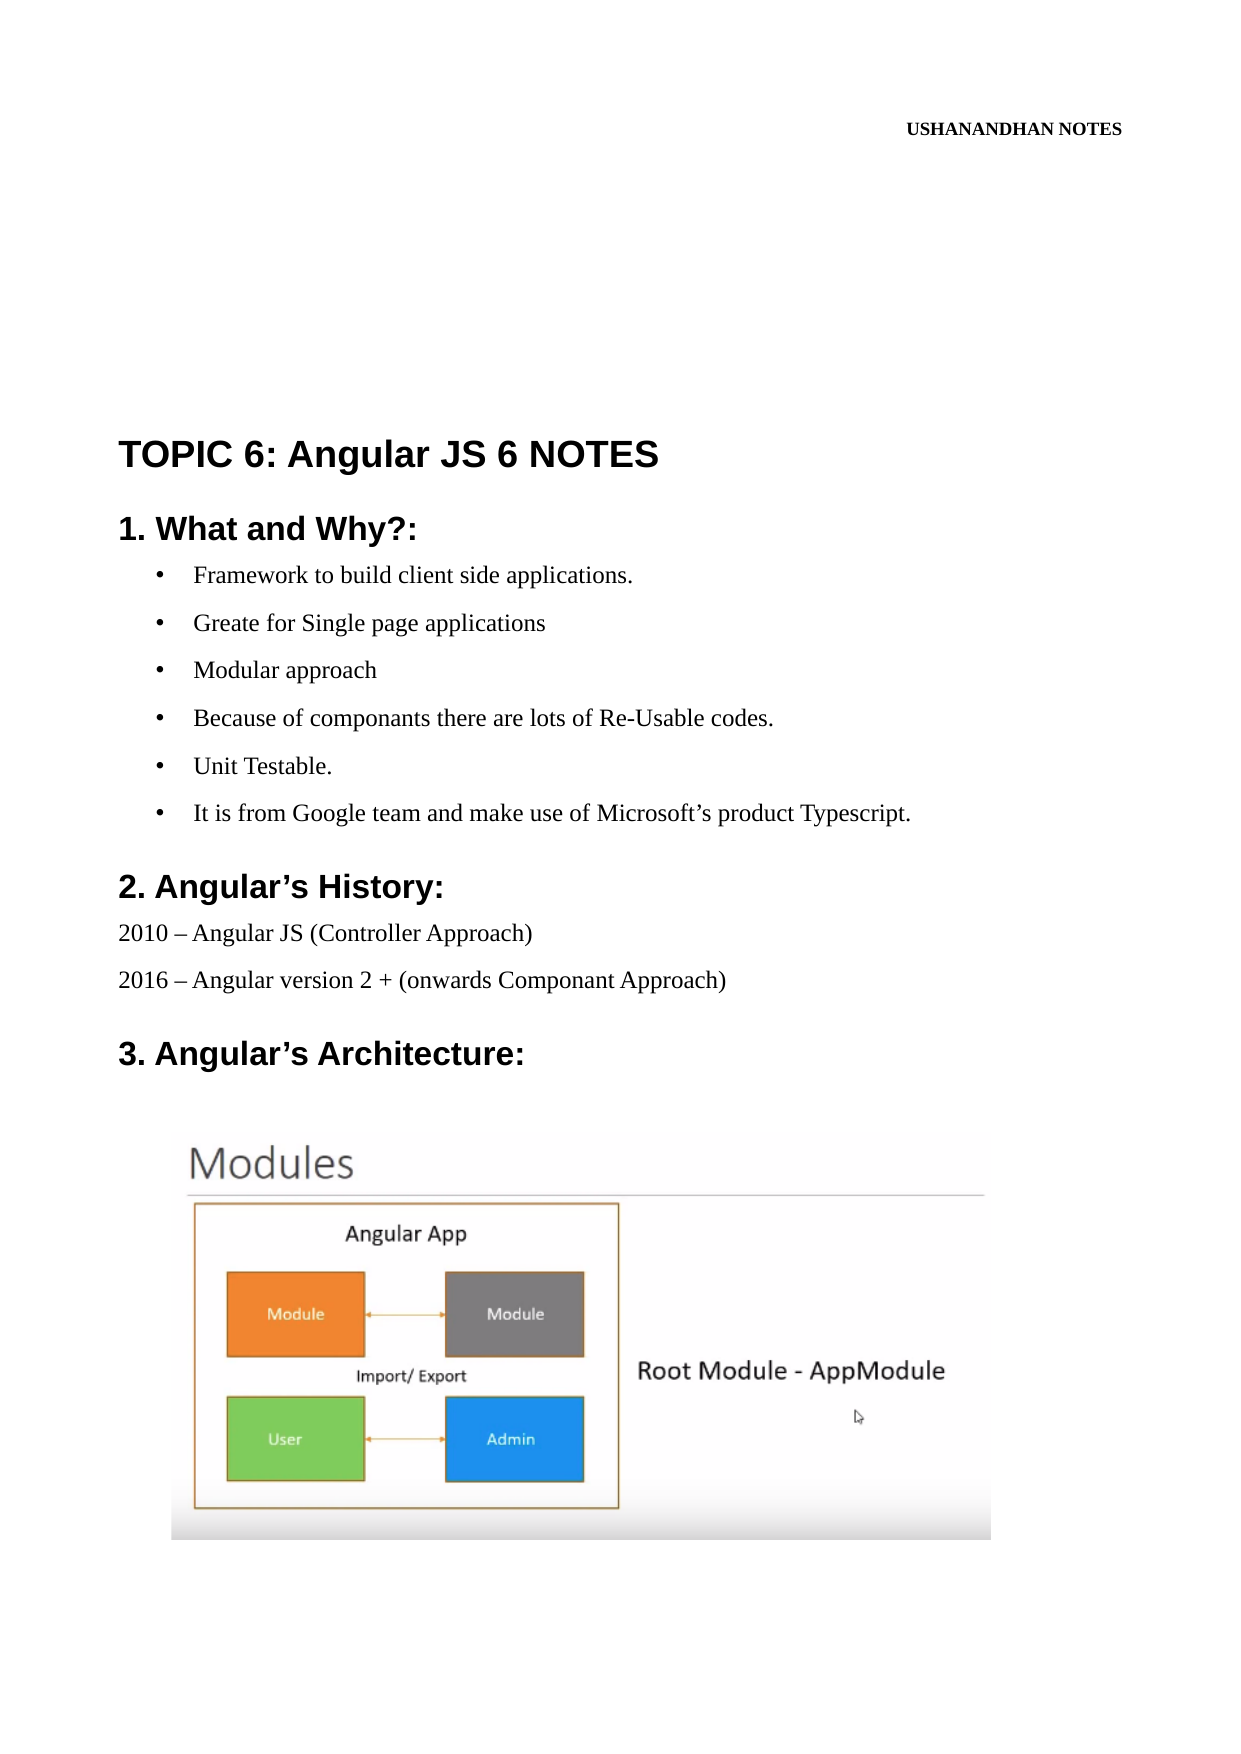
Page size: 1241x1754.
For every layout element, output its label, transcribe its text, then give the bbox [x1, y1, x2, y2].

text 2010 – Angular JS (Controller Approach) [118, 918, 1122, 947]
text 2016 – Angular version 2 + (onwards Componant Approach) [118, 966, 1122, 994]
subtitle 1. What and Why?: [118, 509, 1122, 548]
subtitle 2. Angular’s History: [118, 867, 1122, 905]
list Modular approach [156, 656, 1122, 684]
picture [171, 1132, 991, 1540]
subtitle TOPIC 6: Angular JS 6 NOTES [118, 432, 1122, 476]
subtitle 3. Angular’s Architecture: [118, 1034, 1122, 1073]
list Unit Testable. [156, 751, 1122, 779]
list Greate for Single page applications [156, 608, 1122, 637]
list Because of componants there are lots of Re-Usable codes. [156, 703, 1122, 732]
list It is from Google team and make use of Microsoft’s product Typescript. [156, 798, 1122, 827]
list Framework to build client side applications. [156, 560, 1122, 589]
